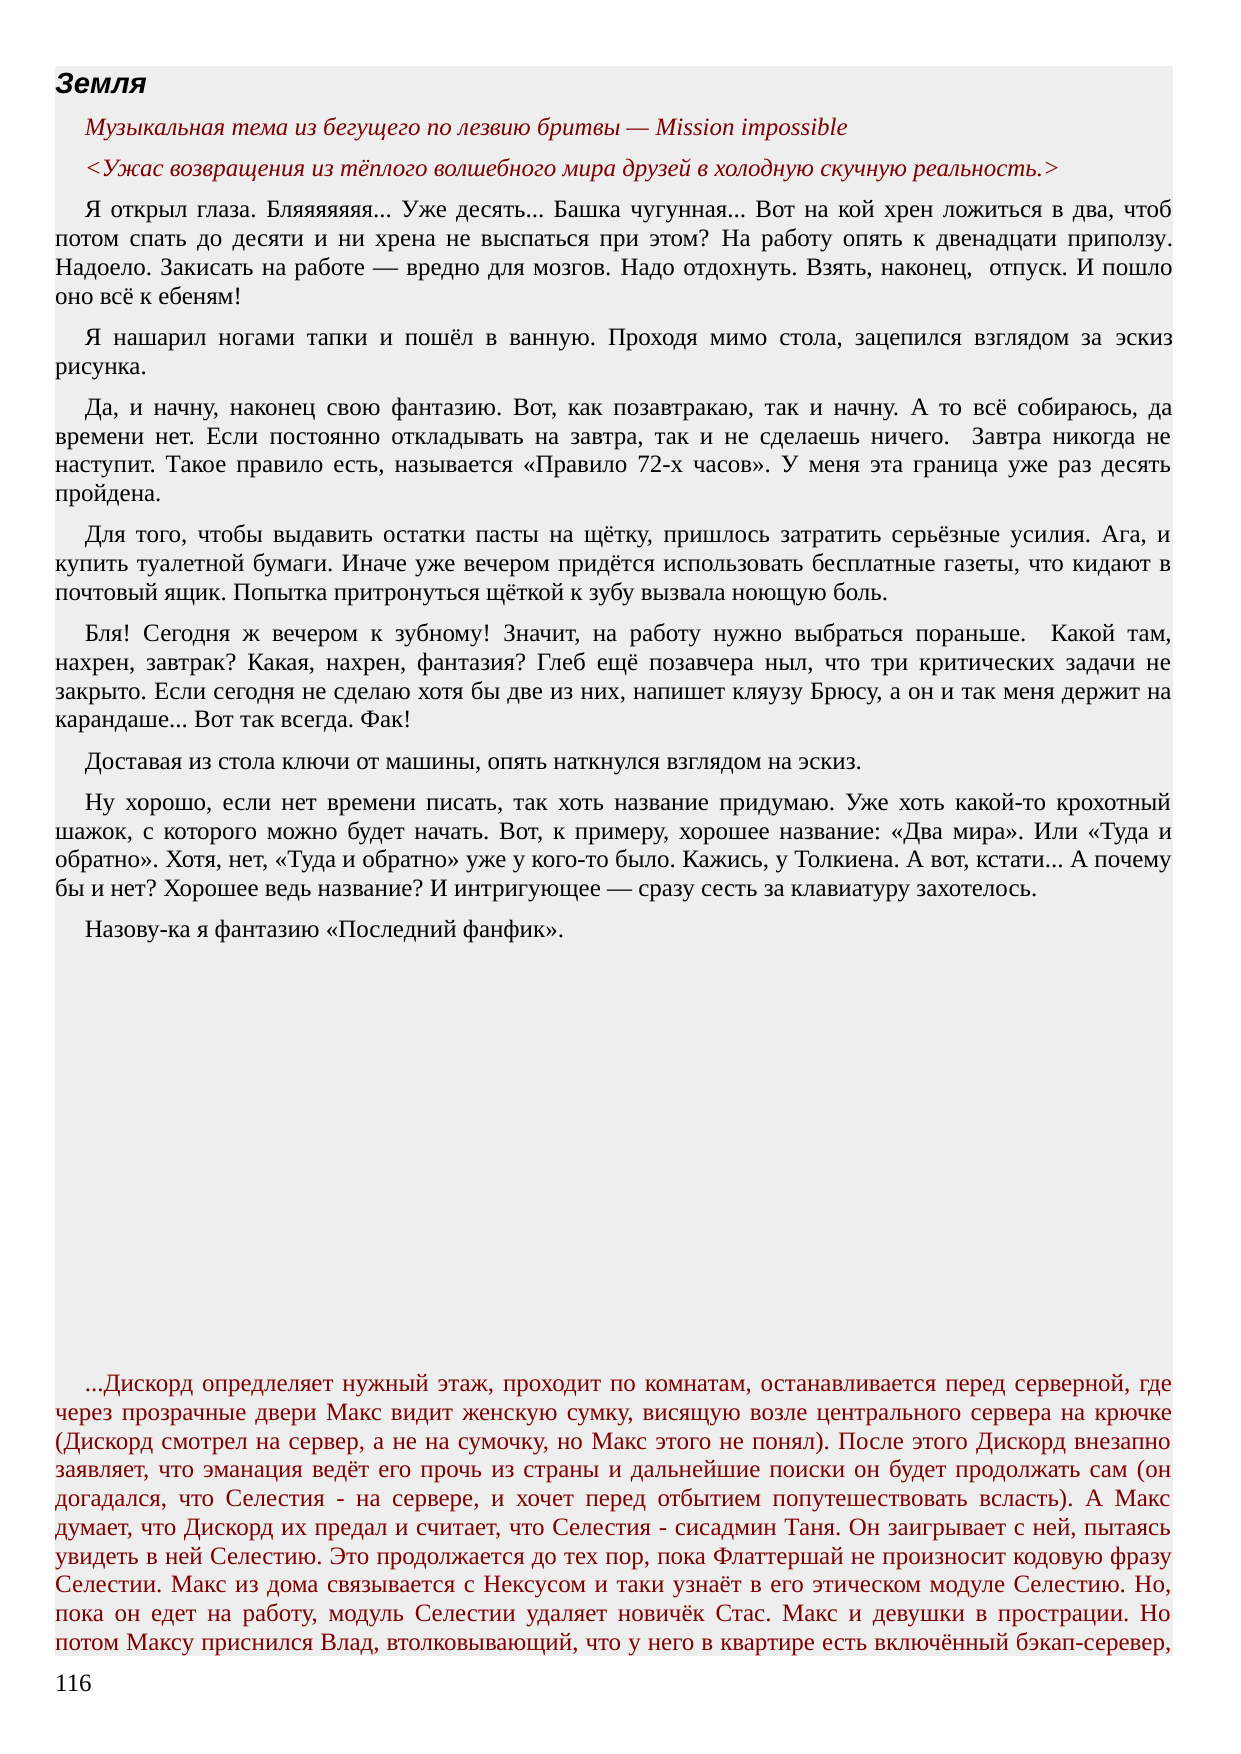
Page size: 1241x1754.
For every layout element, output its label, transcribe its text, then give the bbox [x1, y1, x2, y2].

text Я открыл глаза. Бляяяяяяя... Уже десять... Башка чугунная... Вот на кой хрен ложиться в два, чтоб потом спать до десяти и ни хрена не выспаться при этом? На работу опять к двенадцати приползу. Надоело. Закисать на работе — вредно для мозгов. Надо отдохнуть. Взять, наконец, отпуск. И пошло оно всё к ебеням! [55, 194, 1173, 309]
subtitle Земля [55, 66, 1173, 99]
text Ну хорошо, если нет времени писать, так хоть название придумаю. Уже хоть какой-то крохотный шажок, с которого можно будет начать. Вот, к примеру, хорошее название: «Два мира». Или «Туда и обратно». Хотя, нет, «Туда и обратно» уже у кого-то было. Кажись, у Толкиена. А вот, кстати... А почему бы и нет? Хорошее ведь название? И интригующее — сразу сесть за клавиатуру захотелось. [55, 787, 1173, 902]
text Да, и начну, наконец свою фантазию. Вот, как позавтракаю, так и начну. А то всё собираюсь, да времени нет. Если постоянно откладывать на завтра, так и не сделаешь ничего. Завтра никогда не наступит. Такое правило есть, называется «Правило 72-х часов». У меня эта граница уже раз десять пройдена. [55, 392, 1173, 507]
text Я нашарил ногами тапки и пошёл в ванную. Проходя мимо стола, зацепился взглядом за эскиз рисунка. [55, 322, 1173, 379]
text Для того, чтобы выдавить остатки пасты на щётку, пришлось затратить серьёзные усилия. Ага, и купить туалетной бумаги. Иначе уже вечером придётся использовать бесплатные газеты, что кидают в почтовый ящик. Попытка притронуться щёткой к зубу вызвала ноющую боль. [55, 519, 1173, 606]
text ...Дискорд опредлеляет нужный этаж, проходит по комнатам, останавливается перед серверной, где через прозрачные двери Макс видит женскую сумку, висящую возле центрального сервера на крючке (Дискорд смотрел на сервер, а не на сумочку, но Макс этого не понял). После этого Дискорд внезапно заявляет, что эманация ведёт его прочь из страны и дальнейшие поиски он будет продолжать сам (он догадался, что Селестия - на сервере, и хочет перед отбытием попутешествовать всласть). А Макс думает, что Дискорд их предал и считает, что Селестия - сисадмин Таня. Он заигрывает с ней, пытаясь увидеть в ней Селестию. Это продолжается до тех пор, пока Флаттершай не произносит кодовую фразу Селестии. Макс из дома связывается с Нексусом и таки узнаёт в его этическом модуле Селестию. Но, пока он едет на работу, модуль Селестии удаляет новичёк Стас. Макс и девушки в прострации. Но потом Максу приснился Влад, втолковывающий, что у него в квартире есть включённый бэкап-серевер, [55, 1368, 1173, 1656]
text <Ужас возвращения из тёплого волшебного мира друзей в холодную скучную реальность.> [55, 153, 1173, 182]
text Назову-ка я фантазию «Последний фанфик». [55, 914, 1173, 943]
text Бля! Сегодня ж вечером к зубному! Значит, на работу нужно выбраться пораньше. Какой там, нахрен, завтрак? Какая, нахрен, фантазия? Глеб ещё позавчера ныл, что три критических задачи не закрыто. Если сегодня не сделаю хотя бы две из них, напишет кляузу Брюсу, а он и так меня держит на карандаше... Вот так всегда. Фак! [55, 618, 1173, 733]
text Музыкальная тема из бегущего по лезвию бритвы — Mission impossible [55, 112, 1173, 141]
text Доставая из стола ключи от машины, опять наткнулся взглядом на эскиз. [55, 746, 1173, 774]
